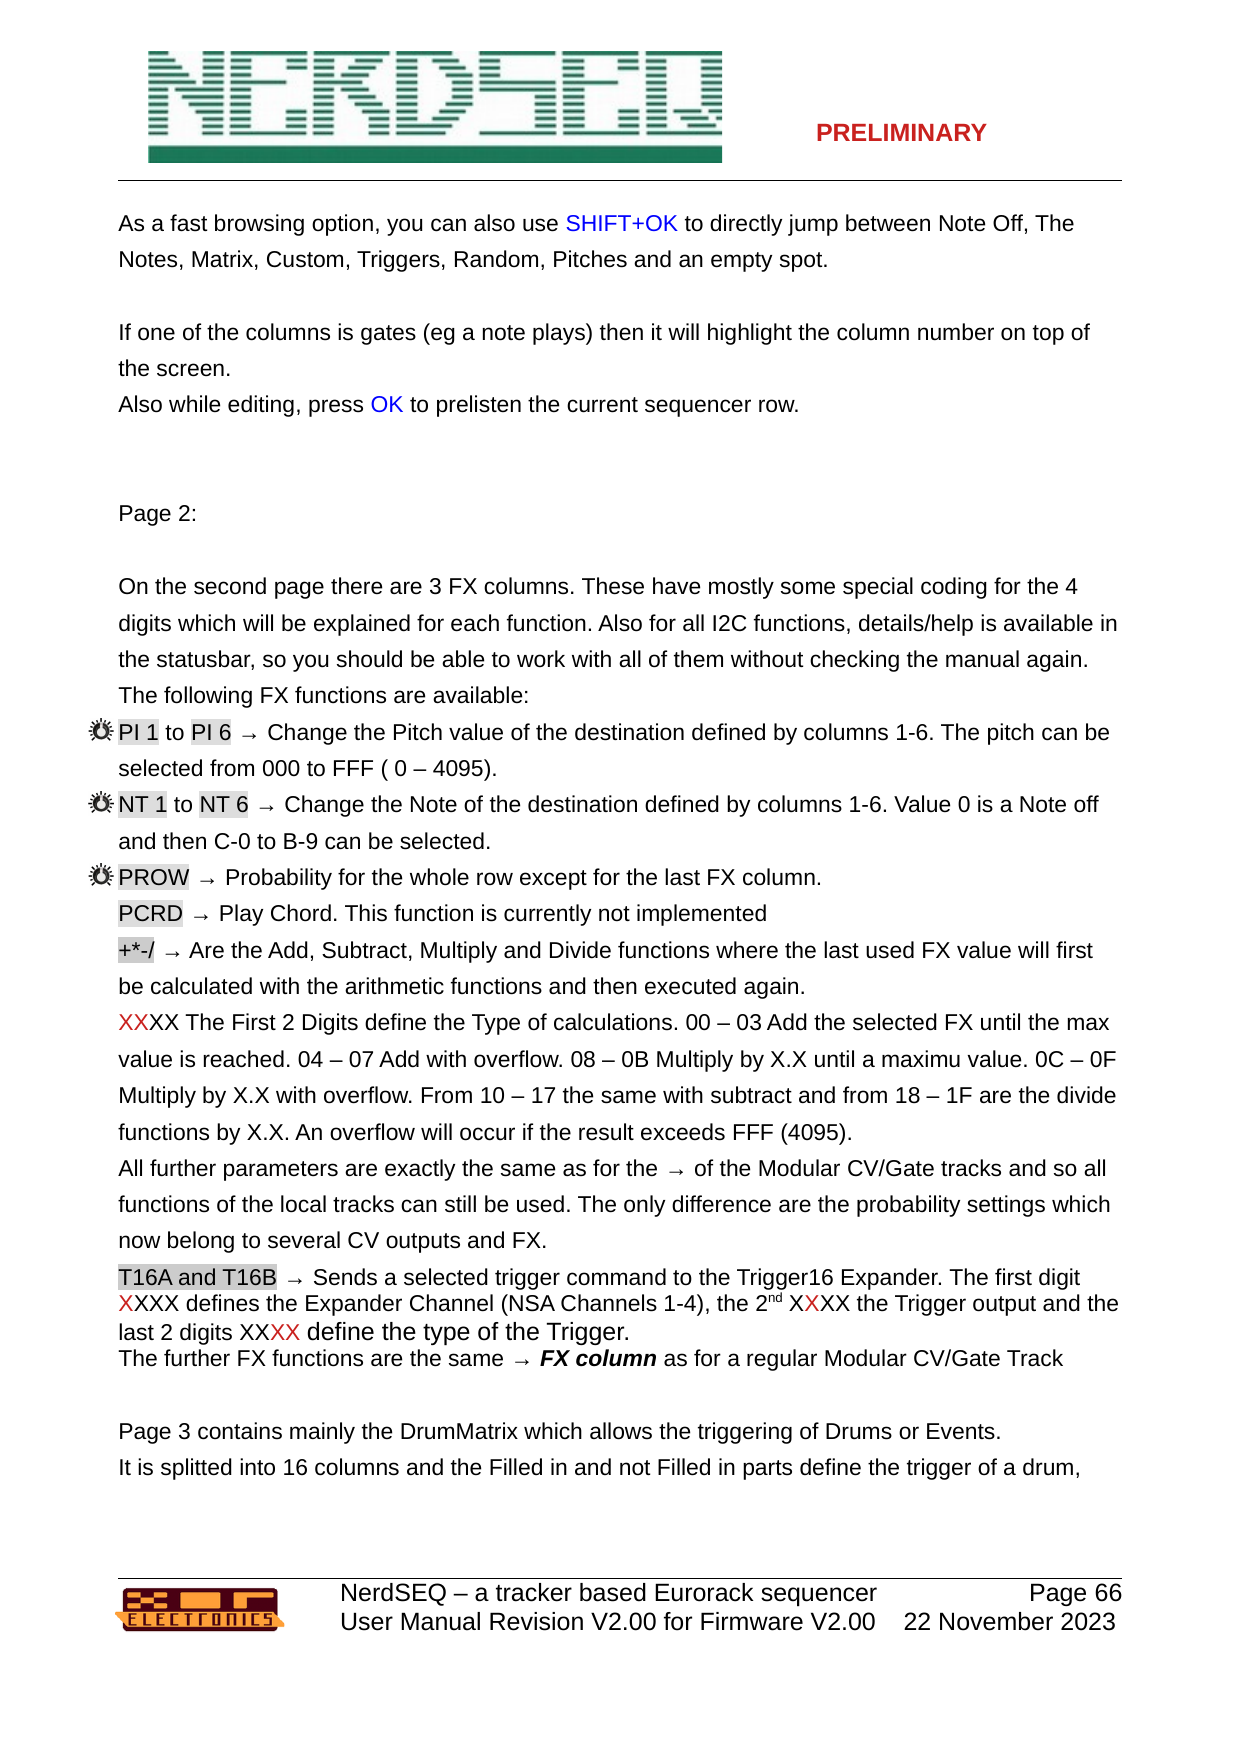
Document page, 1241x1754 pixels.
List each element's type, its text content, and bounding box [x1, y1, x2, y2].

text T16A and T16B → Sends a selected trigger command to the Trigger16 Expander. The first digit XXXX defines the Expander Channel (NSA Channels 1-4), the 2nd XXXX the Trigger output and the last 2 digits XXXX define the type of the Trigger. [118, 1264, 1122, 1345]
text All further parameters are exactly the same as for the → of the Modular CV/Gate tracks and so all functions of the local tracks can still be used. The only difference are the probability settings which now belong to several CV outputs and FX. [118, 1155, 1122, 1254]
text +*-/ → Are the Add, Subtract, Multiply and Divide functions where the last used FX value will first be calculated with the arithmetic functions and then executed again. [118, 937, 1122, 999]
text If one of the columns is gates (eg a note plays) then it will highlight the column number on top of the screen. [118, 319, 1122, 381]
text On the second page there are 3 FX columns. These have mostly some special coding for the 4 digits which will be explained for each function. Also for all I2C functions, details/help is available in the statusbar, so you should be able to work with all of them without checking the manual again. [118, 573, 1122, 672]
text XXXX The First 2 Digits define the Type of calculations. 00 – 03 Add the selected FX until the max value is reached. 04 – 07 Add with overflow. 08 – 0B Multiply by X.X until a maximu value. 0C – 0F Multiply by X.X with overflow. From 10 – 17 the same with subtract and from 18 – 1F are the divide functions by X.X. An overflow will occur if the result exceeds FFF (4095). [118, 1009, 1122, 1145]
text The following FX functions are available: [118, 682, 1122, 708]
text PROW → Probability for the whole row except for the last FX column. [118, 864, 1122, 890]
text PCRD → Play Chord. This function is currently not implemented [118, 900, 1122, 927]
text Also while editing, press OK to prelisten the current sequencer row. [118, 391, 1122, 418]
picture [88, 718, 114, 744]
text The further FX functions are the same → FX column as for a regular Modular CV/Gate Track [118, 1345, 1122, 1372]
picture [148, 51, 723, 163]
text Page 3 contains mainly the DrumMatrix which allows the triggering of Drums or Events. It is splitted into 16 columns and the Filled in and not Filled in parts define the trigger of a drum, [118, 1418, 1122, 1481]
picture [115, 1584, 285, 1634]
picture [88, 791, 114, 816]
picture [88, 863, 114, 889]
text NT 1 to NT 6 → Change the Note of the destination defined by columns 1-6. Value 0 is a Note off and then C-0 to B-9 can be selected. [118, 791, 1122, 854]
text As a fast browsing option, you can also use SHIFT+OK to directly jump between Note Off, The Notes, Matrix, Custom, Triggers, Random, Pitches and an empty spot. [118, 209, 1122, 272]
text Page 2: [118, 500, 1122, 527]
text PI 1 to PI 6 → Change the Pitch value of the destination defined by columns 1-6. The pitch can be selected from 000 to FFF ( 0 – 4095). [118, 718, 1122, 781]
